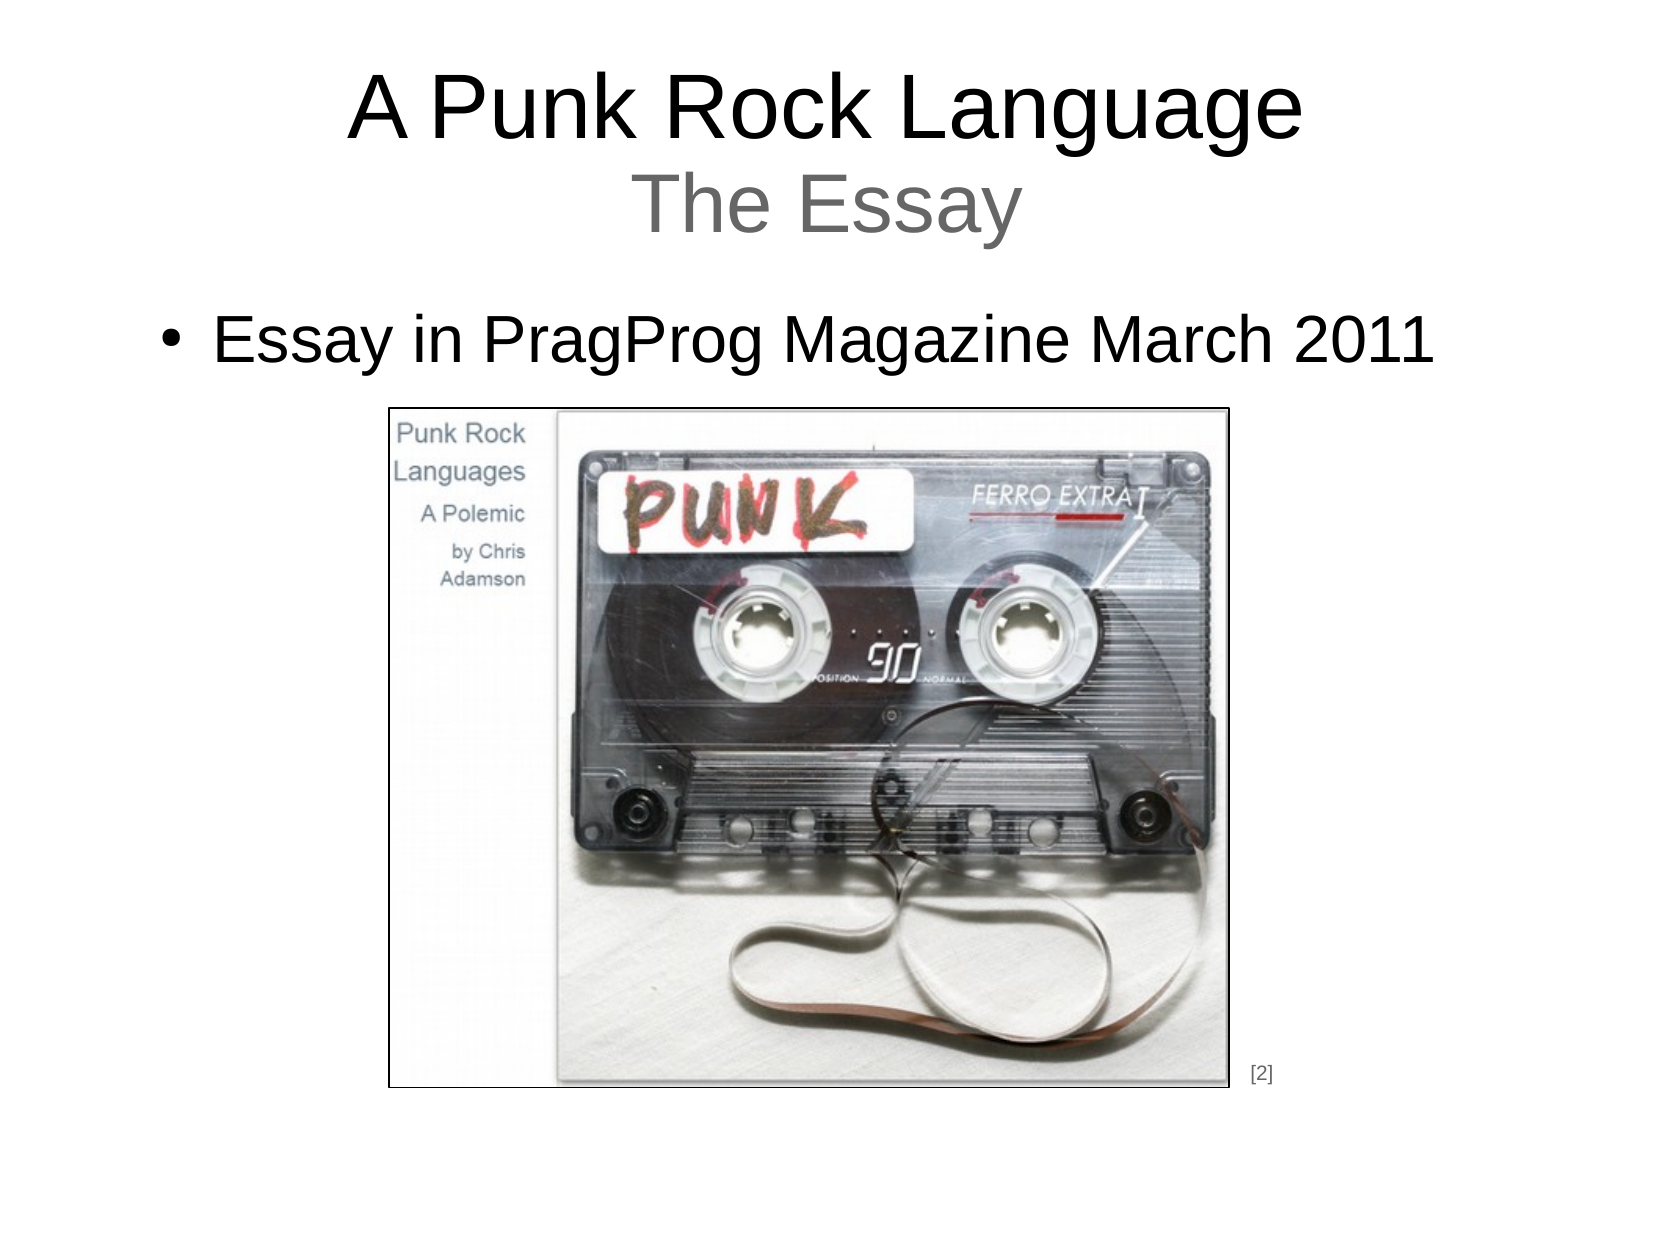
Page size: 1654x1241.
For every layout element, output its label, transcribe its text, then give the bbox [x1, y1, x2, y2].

picture [389, 408, 1229, 1087]
text_box [2] [1235, 1054, 1329, 1093]
title A Punk Rock Language The Essay [82, 49, 1571, 257]
list Essay in PragProg Magazine March 2011 [141, 302, 1501, 1022]
